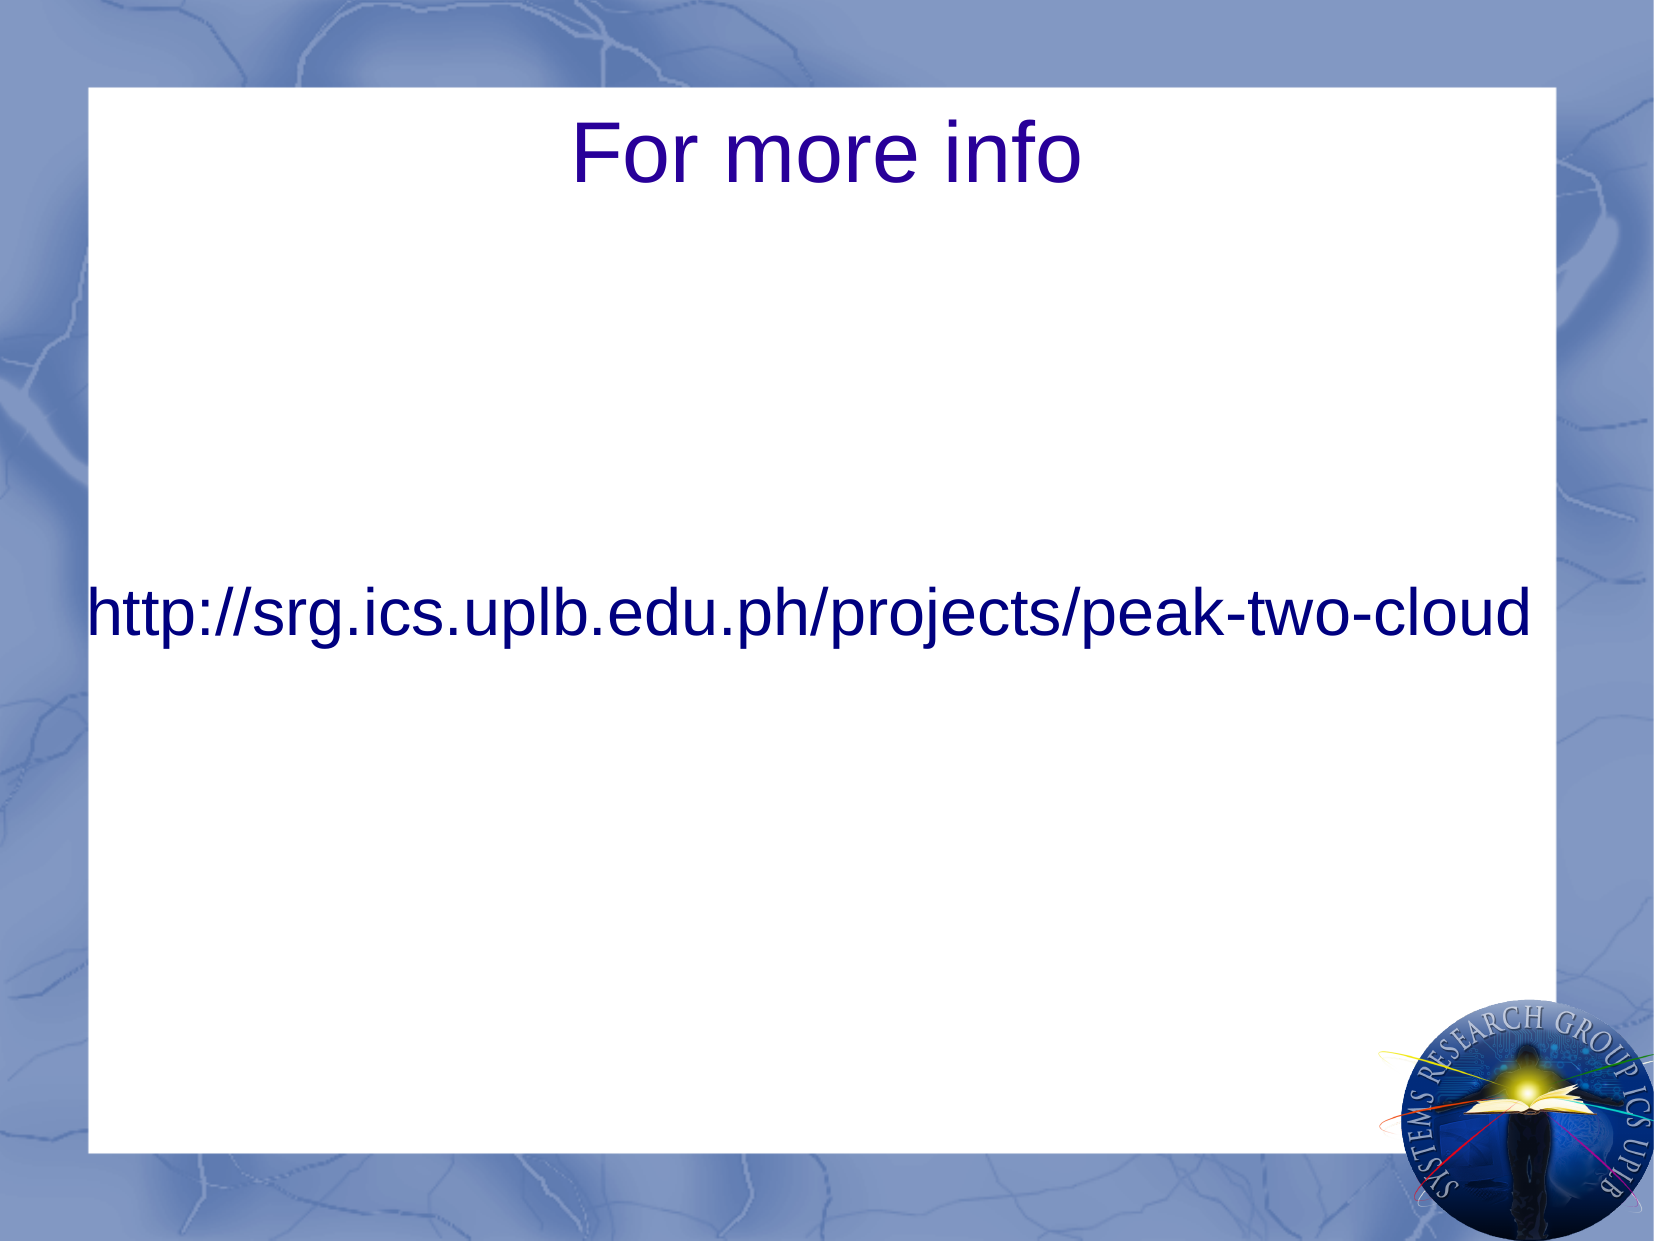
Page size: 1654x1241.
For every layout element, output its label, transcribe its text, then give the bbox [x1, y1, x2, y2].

subtitle http://srg.ics.uplb.edu.ph/projects/peak-two-cloud [82, 290, 1538, 1010]
title For more info [82, 49, 1571, 257]
picture [0, 0, 1654, 1241]
